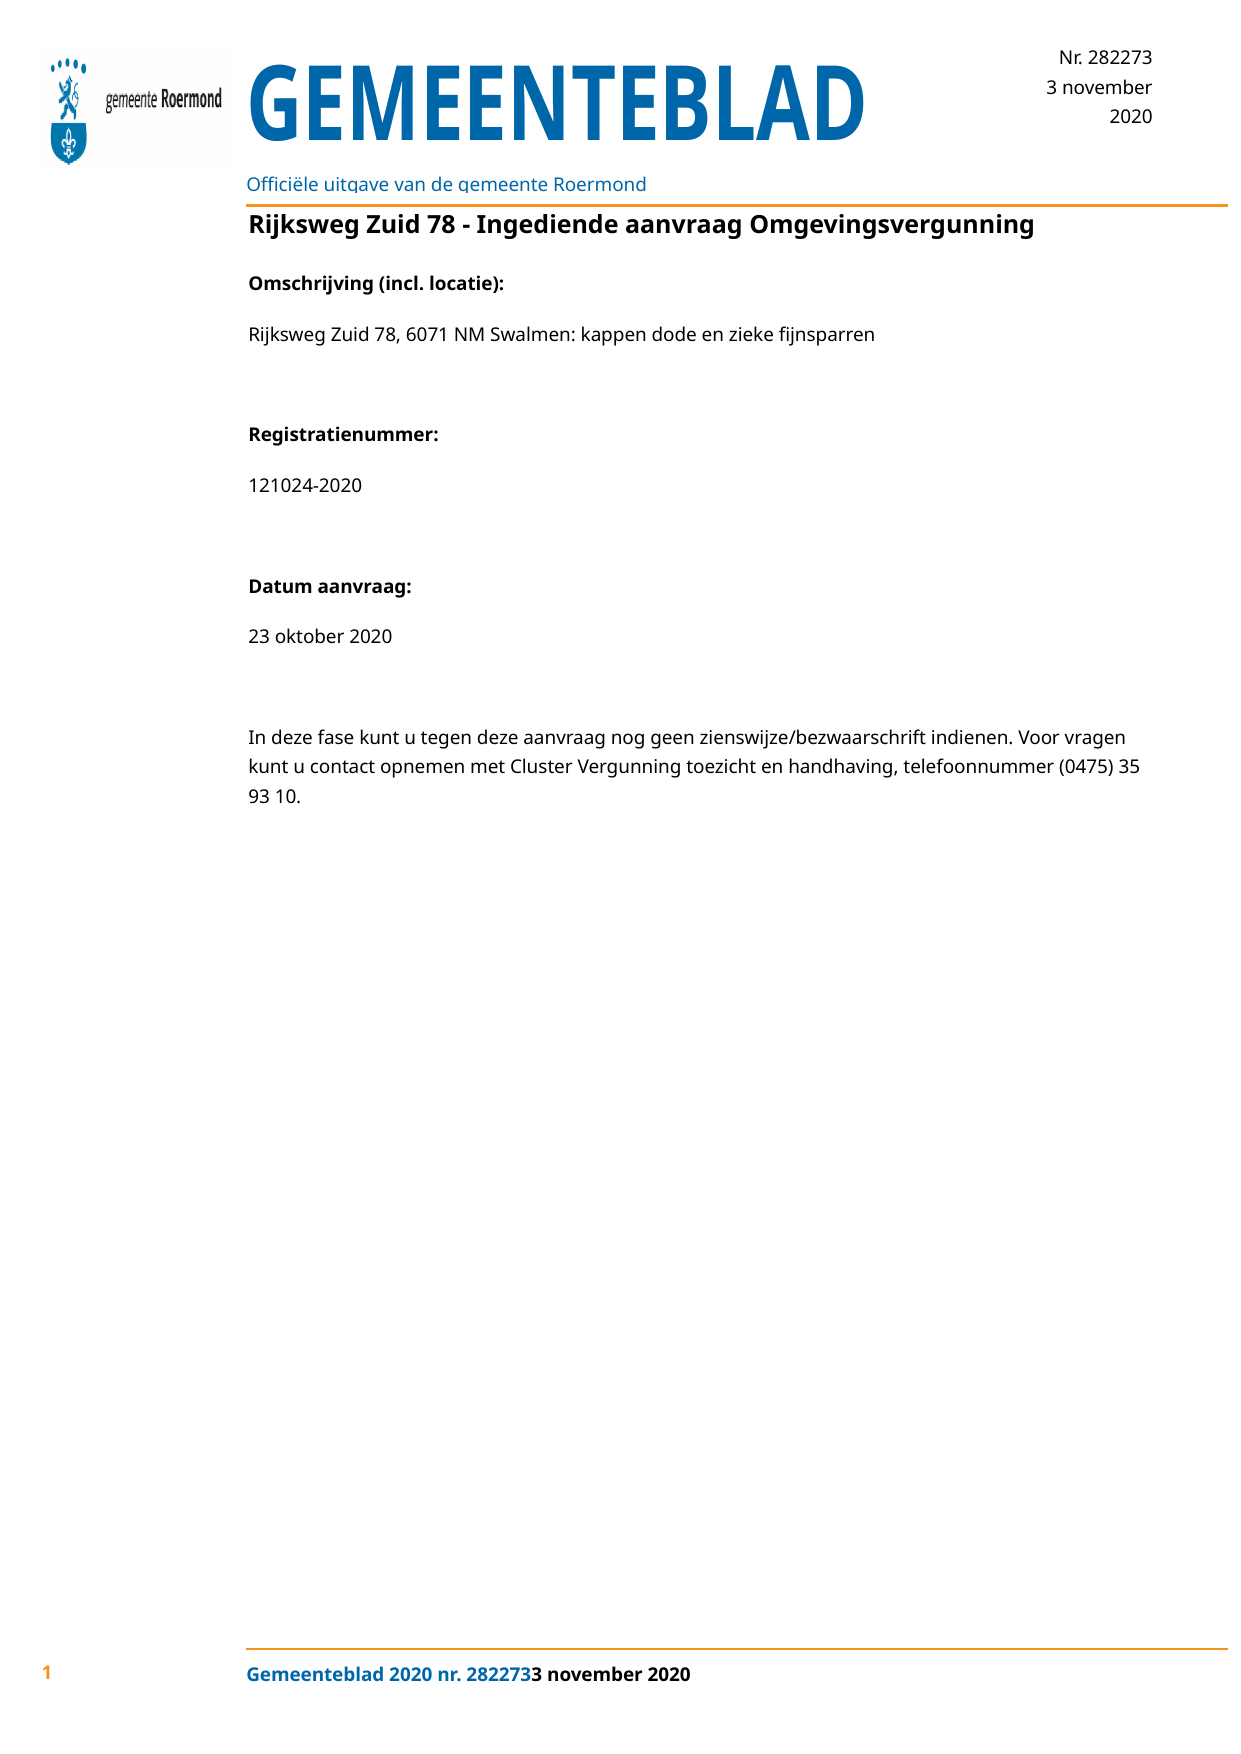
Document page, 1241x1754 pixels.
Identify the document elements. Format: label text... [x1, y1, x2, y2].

text Rijksweg Zuid 78, 6071 NM Swalmen: kappen dode en zieke fijnsparren [248, 321, 1152, 346]
text 23 oktober 2020 [248, 623, 1152, 649]
text In deze fase kunt u tegen deze aanvraag nog geen zienswijze/bezwaarschrift indienen. Voor vragen kunt u contact opnemen met Cluster Vergunning toezicht en handhaving, telefoonnummer (0475) 35 93 10. [248, 724, 1152, 809]
text Rijksweg Zuid 78 - Ingediende aanvraag Omgevingsvergunning [248, 207, 1152, 241]
picture [41, 47, 231, 172]
text Omschrijving (incl. locatie): [248, 270, 1152, 296]
text Datum aanvraag: [248, 573, 1152, 598]
text 121024-2020 [248, 472, 1152, 498]
text Registratienummer: [248, 422, 1152, 447]
